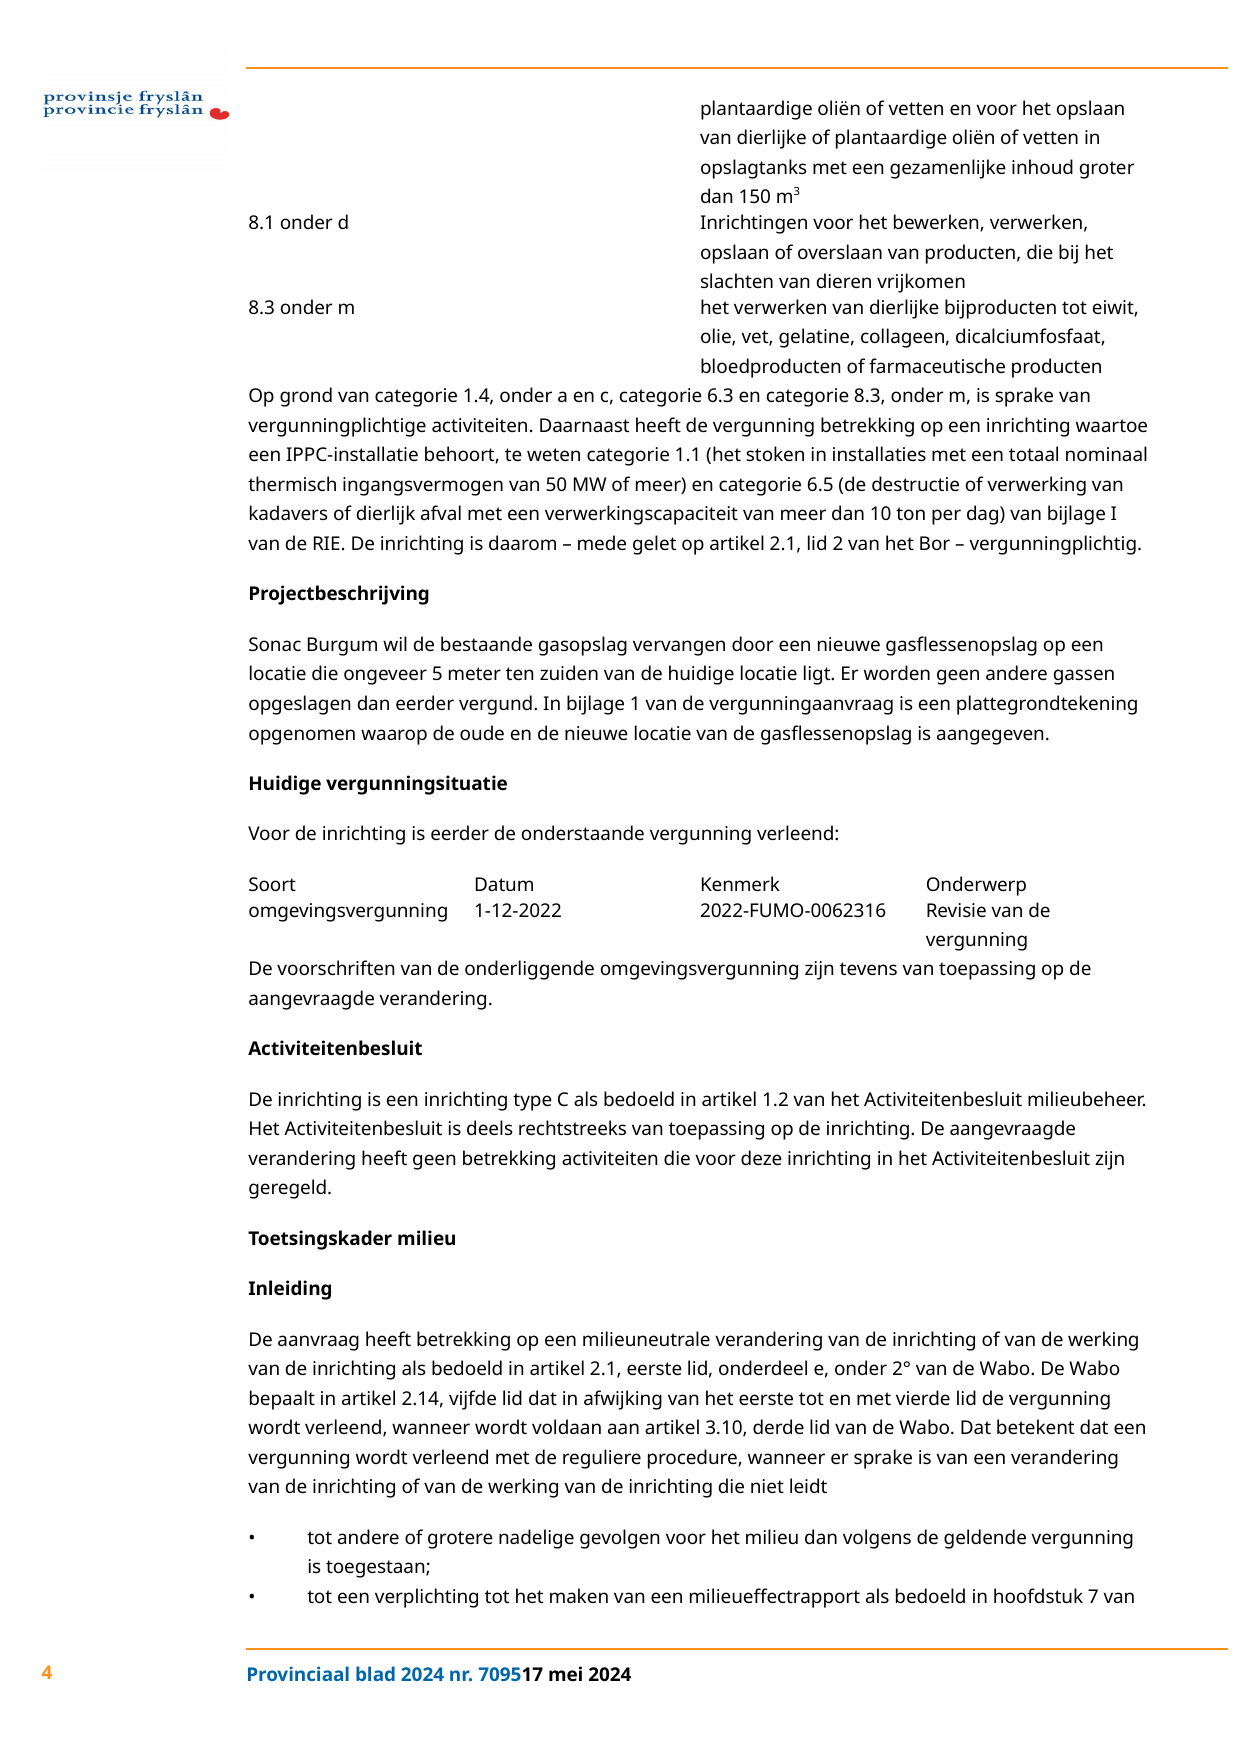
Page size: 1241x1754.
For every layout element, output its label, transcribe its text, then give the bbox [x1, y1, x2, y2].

text Voor de inrichting is eerder de onderstaande vergunning verleend: [248, 821, 1152, 846]
text Activiteitenbesluit [248, 1035, 1152, 1061]
text Sonac Burgum wil de bestaande gasopslag vervangen door een nieuwe gasflessenopslag op een locatie die ongeveer 5 meter ten zuiden van de huidige locatie ligt. Er worden geen andere gassen opgeslagen dan eerder vergund. In bijlage 1 van de vergunningaanvraag is een plattegrondtekening opgenomen waarop de oude en de nieuwe locatie van de gasflessenopslag is aangegeven. [248, 631, 1152, 746]
table_cell het verwerken van dierlijke bijproducten tot eiwit, olie, vet, gelatine, collageen, dicalciumfosfaat, bloedproducten of farmaceutische producten [700, 294, 1152, 379]
table_cell omgevingsvergunning [248, 897, 474, 952]
text Op grond van categorie 1.4, onder a en c, categorie 6.3 en categorie 8.3, onder m, is sprake van vergunningplichtige activiteiten. Daarnaast heeft de vergunning betrekking op een inrichting waartoe een IPPC-installatie behoort, te weten categorie 1.1 (het stoken in installaties met een totaal nominaal thermisch ingangsvermogen van 50 MW of meer) en categorie 6.5 (de destructie of verwerking van kadavers of dierlijk afval met een verwerkingscapaciteit van meer dan 10 ton per dag) van bijlage I van de RIE. De inrichting is daarom – mede gelet op artikel 2.1, lid 2 van het Bor – vergunningplichtig. [248, 382, 1152, 556]
text De inrichting is een inrichting type C als bedoeld in artikel 1.2 van het Activiteitenbesluit milieubeheer. Het Activiteitenbesluit is deels rechtstreeks van toepassing op de inrichting. De aangevraagde verandering heeft geen betrekking activiteiten die voor deze inrichting in het Activiteitenbesluit zijn geregeld. [248, 1086, 1152, 1200]
picture [41, 47, 231, 172]
table_header Kenmerk [700, 871, 926, 897]
text De aanvraag heeft betrekking op een milieuneutrale verandering van de inrichting of van de werking van de inrichting als bedoeld in artikel 2.1, eerste lid, onderdeel e, onder 2° van de Wabo. De Wabo bepaalt in artikel 2.14, vijfde lid dat in afwijking van het eerste tot en met vierde lid de vergunning wordt verleend, wanneer wordt voldaan aan artikel 3.10, derde lid van de Wabo. Dat betekent dat een vergunning wordt verleend met de reguliere procedure, wanneer er sprake is van een verandering van de inrichting of van de werking van de inrichting die niet leidt [248, 1326, 1152, 1499]
table_cell [248, 95, 700, 209]
table_cell 8.3 onder m [248, 294, 700, 379]
table_cell 1-12-2022 [474, 897, 700, 952]
list tot andere of grotere nadelige gevolgen voor het milieu dan volgens de geldende vergunning is toegestaan; [248, 1524, 1152, 1579]
text Projectbeschrijving [248, 581, 1152, 606]
table_cell 2022-FUMO-0062316 [700, 897, 926, 952]
table_cell Inrichtingen voor het bewerken, verwerken, opslaan of overslaan van producten, die bij het slachten van dieren vrijkomen [700, 209, 1152, 294]
text Inleiding [248, 1275, 1152, 1301]
table_cell 8.1 onder d [248, 209, 700, 294]
table_cell Revisie van de vergunning [926, 897, 1152, 952]
text Toetsingskader milieu [248, 1225, 1152, 1251]
list tot een verplichting tot het maken van een milieueffectrapport als bedoeld in hoofdstuk 7 van [248, 1583, 1152, 1609]
table_cell plantaardige oliën of vetten en voor het opslaan van dierlijke of plantaardige oliën of vetten in opslagtanks met een gezamenlijke inhoud groter dan 150 m3 [700, 95, 1152, 209]
table_header Soort [248, 871, 474, 897]
table_header Onderwerp [926, 871, 1152, 897]
text De voorschriften van de onderliggende omgevingsvergunning zijn tevens van toepassing op de aangevraagde verandering. [248, 955, 1152, 1011]
table_header Datum [474, 871, 700, 897]
text Huidige vergunningsituatie [248, 770, 1152, 796]
